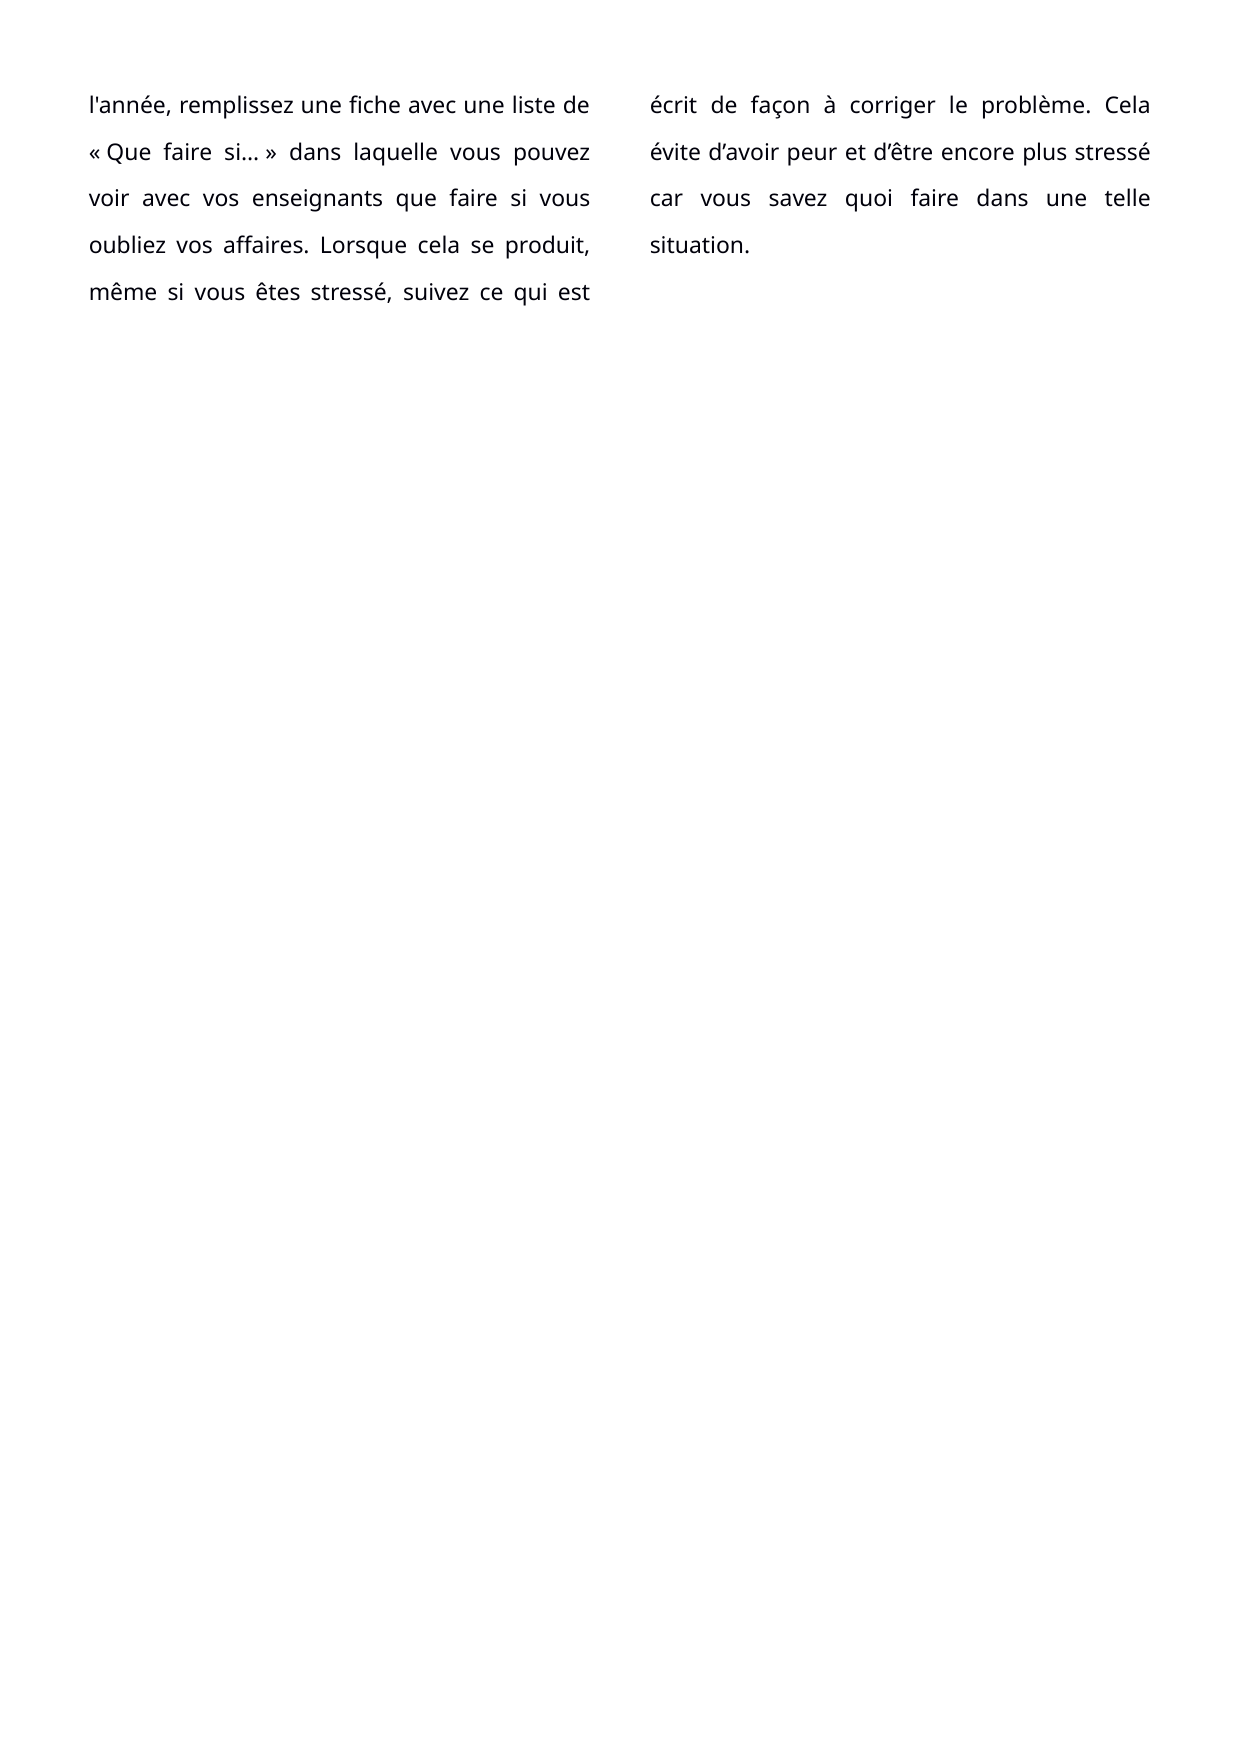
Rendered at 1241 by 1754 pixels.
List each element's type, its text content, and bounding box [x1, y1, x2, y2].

text écrit de façon à corriger le problème. Cela évite d’avoir peur et d’être encore plus stressé car vous savez quoi faire dans une telle situation. [649, 88, 1152, 260]
text l'année, remplissez une fiche avec une liste de « Que faire si… » dans laquelle vous pouvez voir avec vos enseignants que faire si vous oubliez vos affaires. Lorsque cela se produit, même si vous êtes stressé, suivez ce qui est [88, 88, 591, 307]
